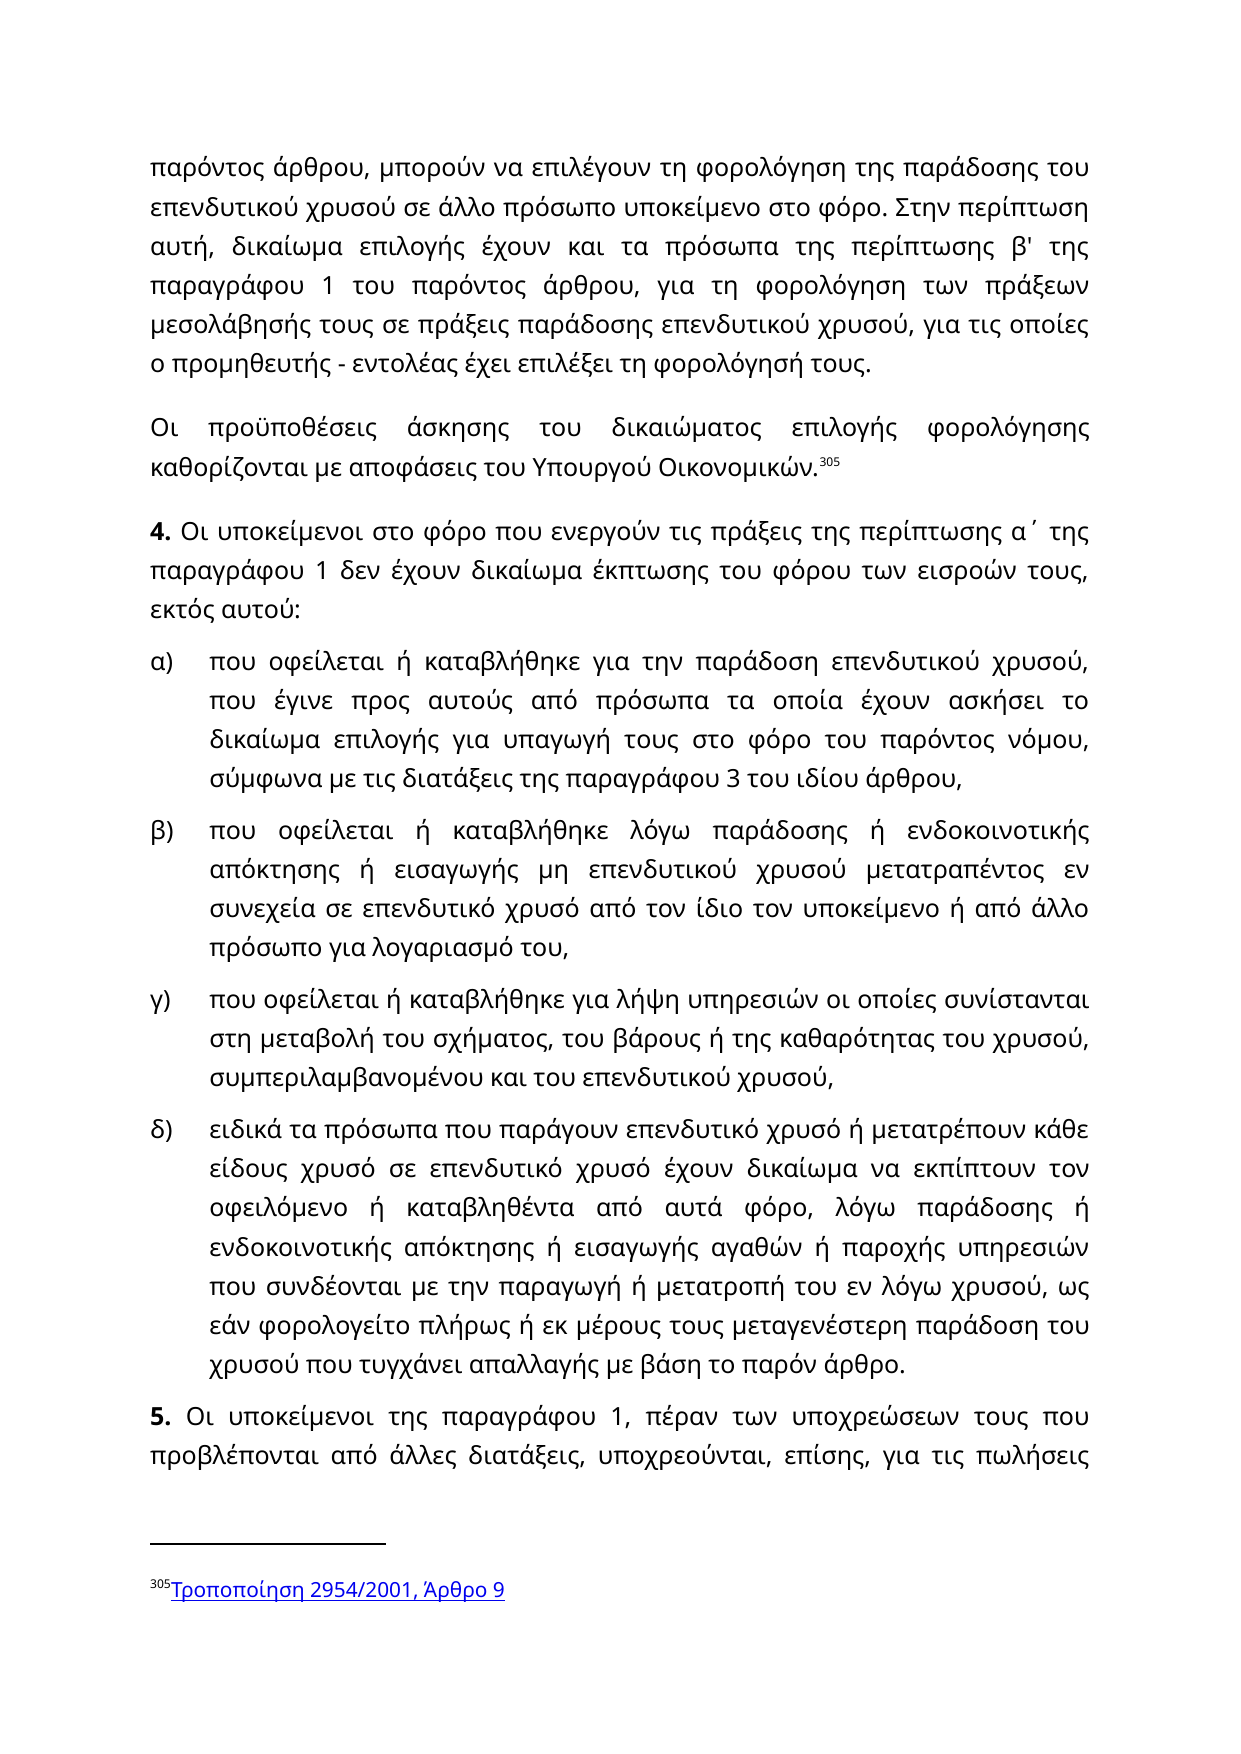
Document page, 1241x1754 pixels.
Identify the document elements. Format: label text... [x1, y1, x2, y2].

list α) που οφείλεται ή καταβλήθηκε για την παράδοση επενδυτικού χρυσού, που έγινε προς αυτούς από πρόσωπα τα οποία έχουν ασκήσει το δικαίωμα επιλογής για υπαγωγή τους στο φόρο του παρόντος νόμου, σύμφωνα με τις διατάξεις της παραγράφου 3 του ιδίου άρθρου, [150, 643, 1090, 795]
text 4. Οι υποκείμενοι στο φόρο που ενεργούν τις πράξεις της περίπτωσης α΄ της παραγράφου 1 δεν έχουν δικαίωμα έκπτωσης του φόρου των εισροών τους, εκτός αυτού: [150, 513, 1090, 626]
list γ) που οφείλεται ή καταβλήθηκε για λήψη υπηρεσιών οι οποίες συνίστανται στη μεταβολή του σχήματος, του βάρους ή της καθαρότητας του χρυσού, συμπεριλαμβανομένου και του επενδυτικού χρυσού, [150, 982, 1090, 1094]
list β) που οφείλεται ή καταβλήθηκε λόγω παράδοσης ή ενδοκοινοτικής απόκτησης ή εισαγωγής μη επενδυτικού χρυσού μετατραπέντος εν συνεχεία σε επενδυτικό χρυσό από τον ίδιο τον υποκείμενο ή από άλλο πρόσωπο για λογαριασμό του, [150, 812, 1090, 964]
text Τροποποίηση 2954/2001, Άρθρο 9 [150, 1576, 1090, 1604]
list δ) ειδικά τα πρόσωπα που παράγουν επενδυτικό χρυσό ή μετατρέπουν κάθε είδους χρυσό σε επενδυτικό χρυσό έχουν δικαίωμα να εκπίπτουν τον οφειλόμενο ή καταβληθέντα από αυτά φόρο, λόγω παράδοσης ή ενδοκοινοτικής απόκτησης ή εισαγωγής αγαθών ή παροχής υπηρεσιών που συνδέονται με την παραγωγή ή μετατροπή του εν λόγω χρυσού, ως εάν φορολογείτο πλήρως ή εκ μέρους τους μεταγενέστερη παράδοση του χρυσού που τυγχάνει απαλλαγής με βάση το παρόν άρθρο. [150, 1112, 1090, 1381]
text 5. Οι υποκείμενοι της παραγράφου 1, πέραν των υποχρεώσεων τους που προβλέπονται από άλλες διατάξεις, υποχρεούνται, επίσης, για τις πωλήσεις [150, 1398, 1090, 1472]
text Οι προϋποθέσεις άσκησης του δικαιώματος επιλογής φορολόγησης καθορίζονται με αποφάσεις του Υπουργού Οικονομικών. [150, 410, 1090, 483]
text παρόντος άρθρου, μπορούν να επιλέγουν τη φορολόγηση της παράδοσης του επενδυτικού χρυσού σε άλλο πρόσωπο υποκείμενο στο φόρο. Στην περίπτωση αυτή, δικαίωμα επιλογής έχουν και τα πρόσωπα της περίπτωσης β' της παραγράφου 1 του παρόντος άρθρου, για τη φορολόγηση των πράξεων μεσολάβησής τους σε πράξεις παράδοσης επενδυτικού χρυσού, για τις οποίες ο προμηθευτής - εντολέας έχει επιλέξει τη φορολόγησή τους. [150, 150, 1090, 380]
